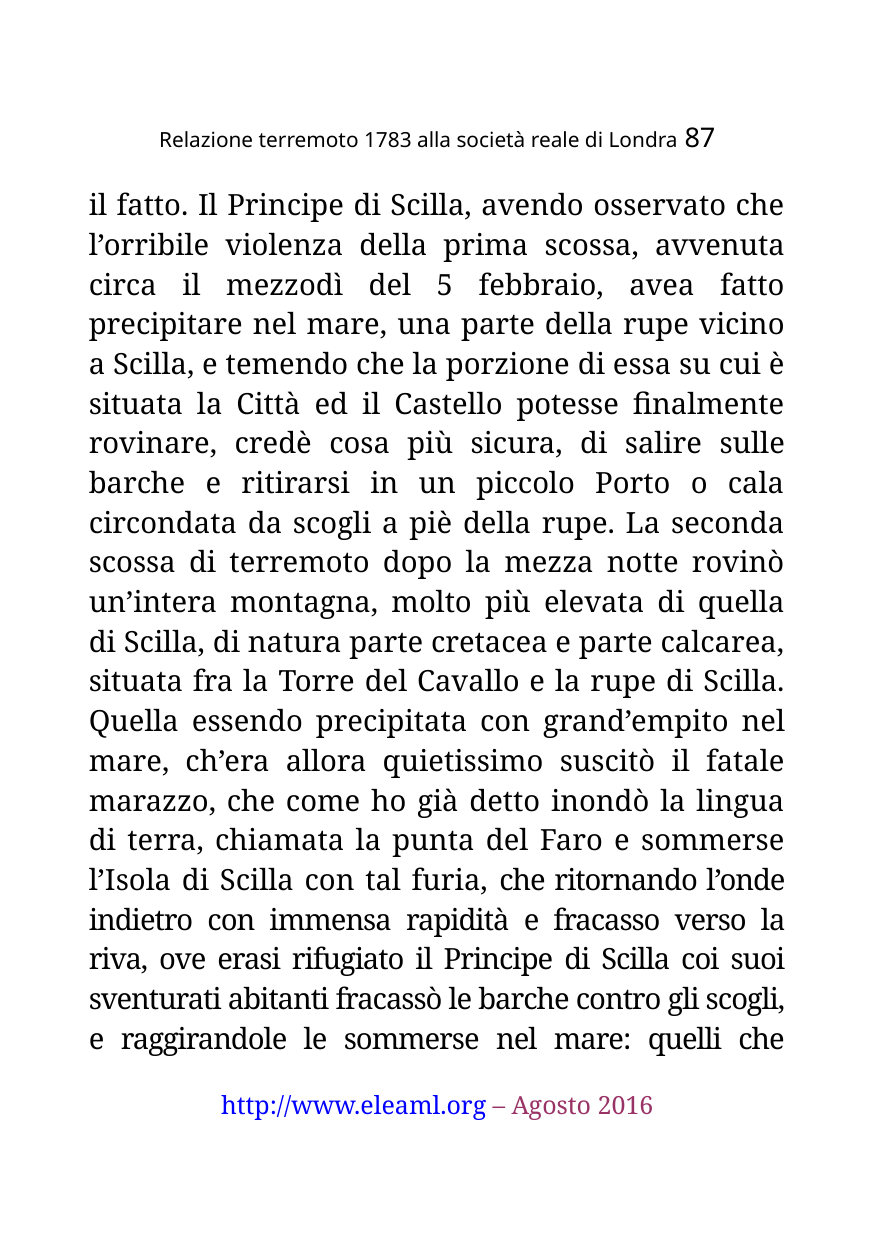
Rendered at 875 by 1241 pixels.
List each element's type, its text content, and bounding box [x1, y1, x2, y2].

text il fatto. Il Principe di Scilla, avendo osservato che l’orribile violenza della prima scossa, avvenuta circa il mezzodì del 5 febbraio, avea fatto precipitare nel mare, una parte della rupe vicino a Scilla, e temendo che la porzione di essa su cui è situata la Città ed il Castello potesse finalmente rovinare, credè cosa più sicura, di salire sulle barche e ritirarsi in un piccolo Porto o cala circondata da scogli a piè della rupe. La seconda scossa di terremoto dopo la mezza notte rovinò un’intera montagna, molto più elevata di quella di Scilla, di natura parte cretacea e parte calcarea, situata fra la Torre del Cavallo e la rupe di Scilla. Quella essendo precipitata con grand’empito nel mare, ch’era allora quietissimo suscitò il fatale marazzo, che come ho già detto inondò la lingua di terra, chiamata la punta del Faro e sommerse l’Isola di Scilla con tal furia, che ritornando l’onde indietro con immensa rapidità e fracasso verso la riva, ove erasi rifugiato il Principe di Scilla coi suoi sventurati abitanti fracassò le barche contro gli scogli, e raggirandole le sommerse nel mare: quelli che [88, 184, 786, 1058]
